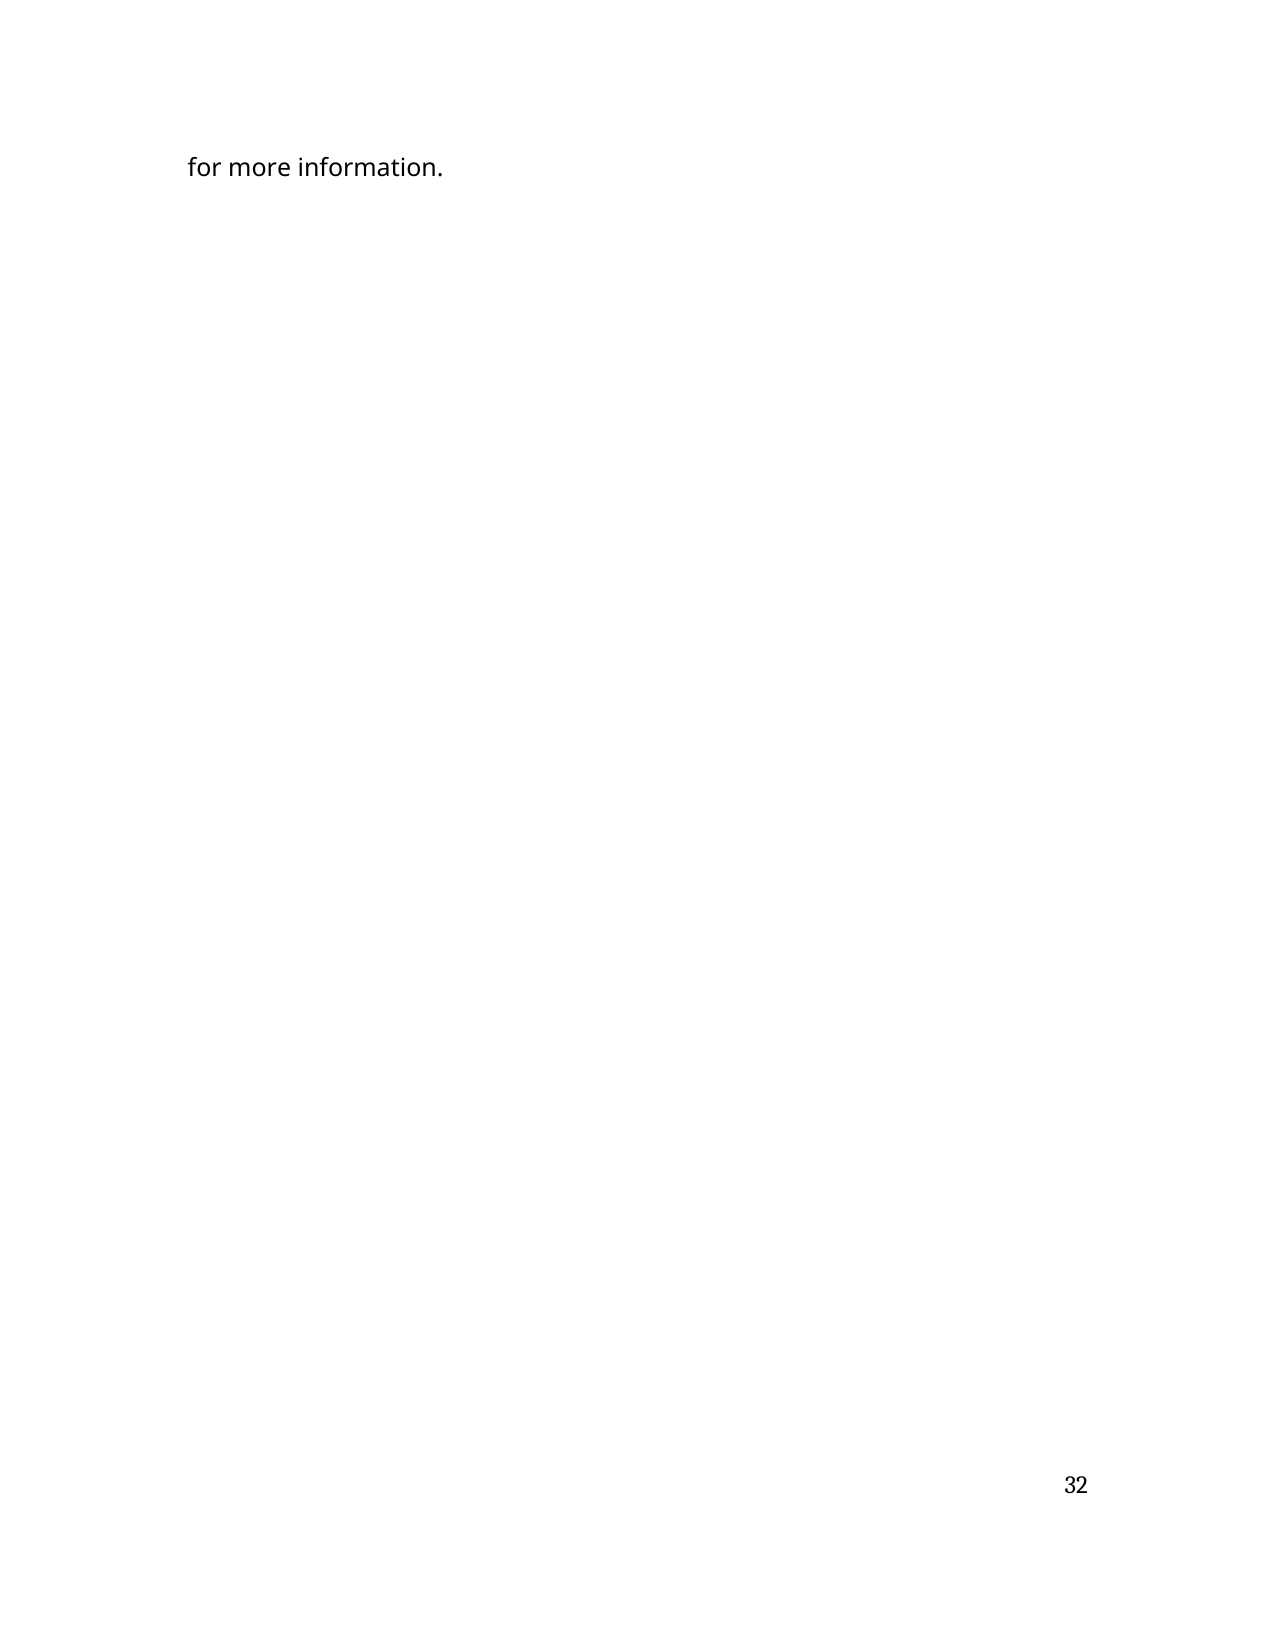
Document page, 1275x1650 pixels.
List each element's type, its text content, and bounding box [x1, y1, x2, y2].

text for more information. [187, 150, 1087, 184]
